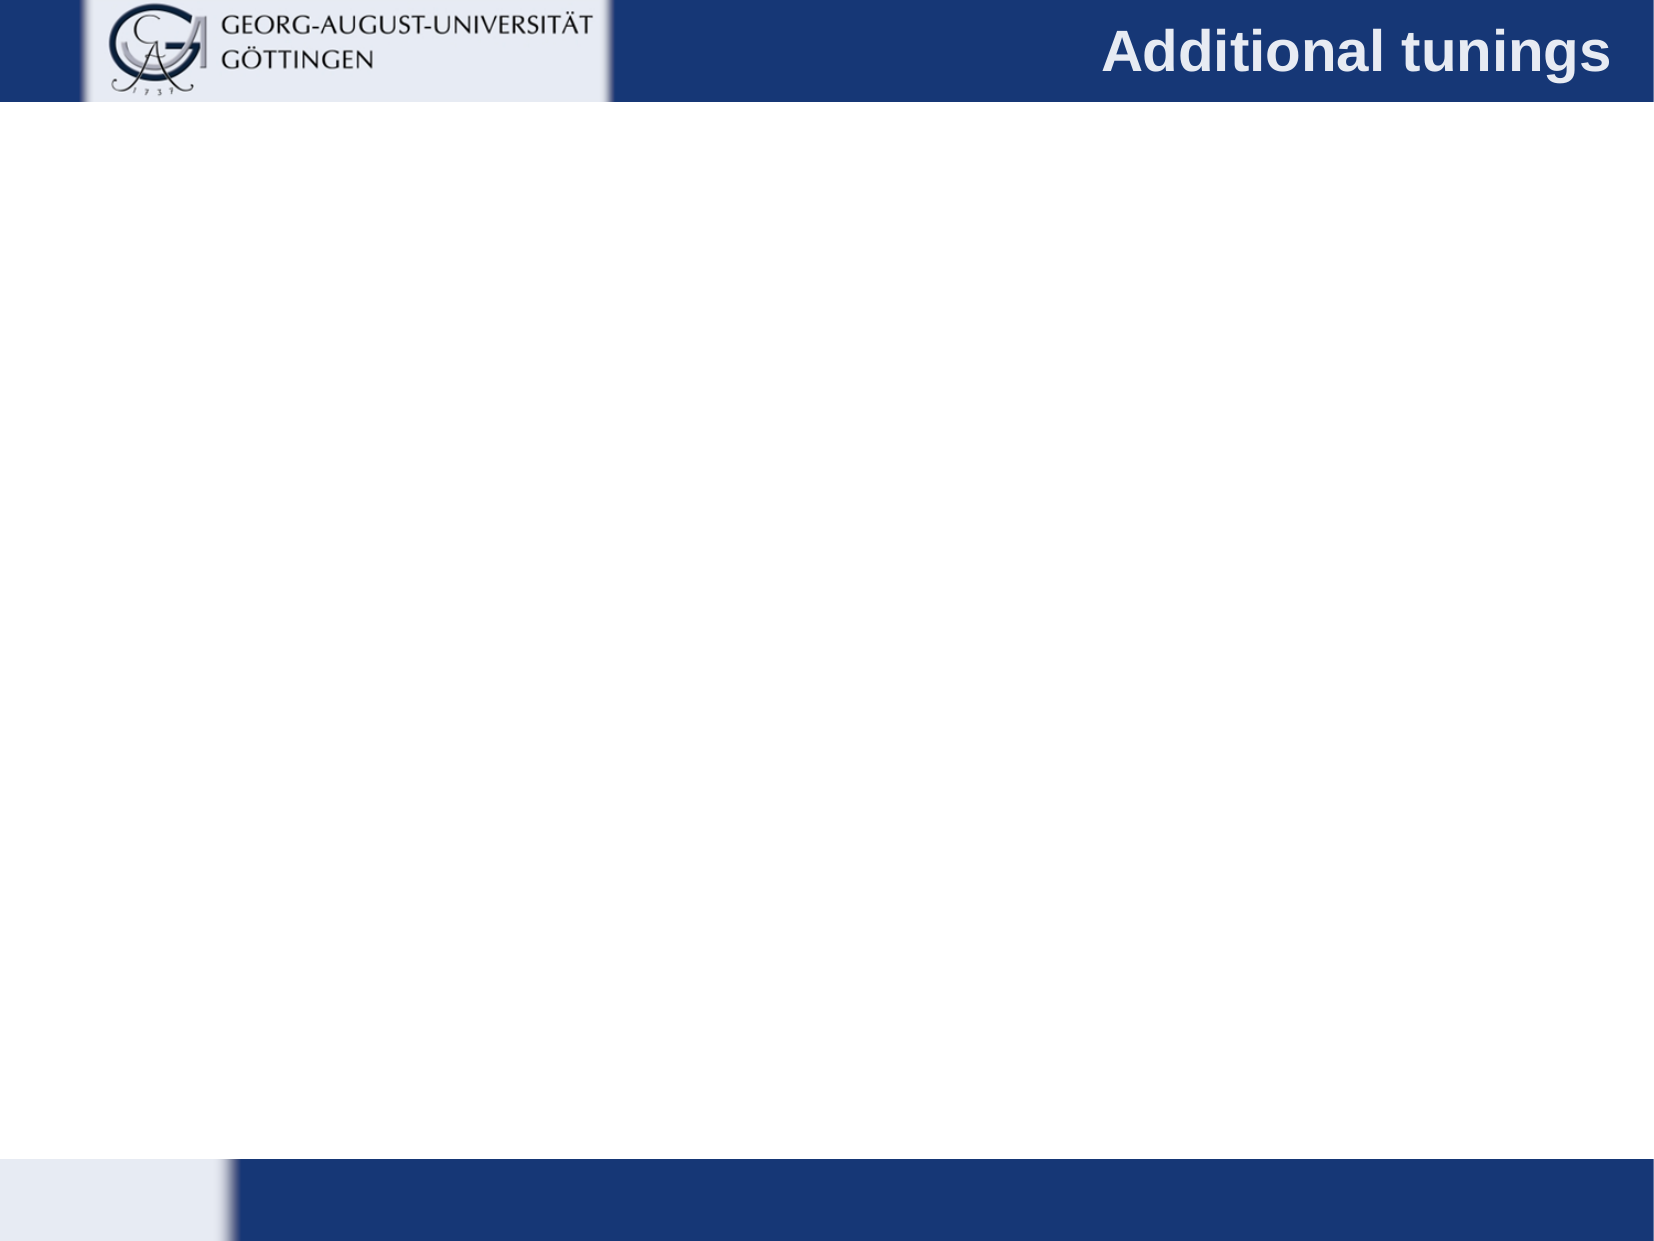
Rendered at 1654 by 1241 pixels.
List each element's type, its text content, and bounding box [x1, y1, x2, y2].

title Additional tunings [637, 0, 1613, 100]
picture [0, 1159, 1654, 1241]
picture [0, 0, 1654, 102]
